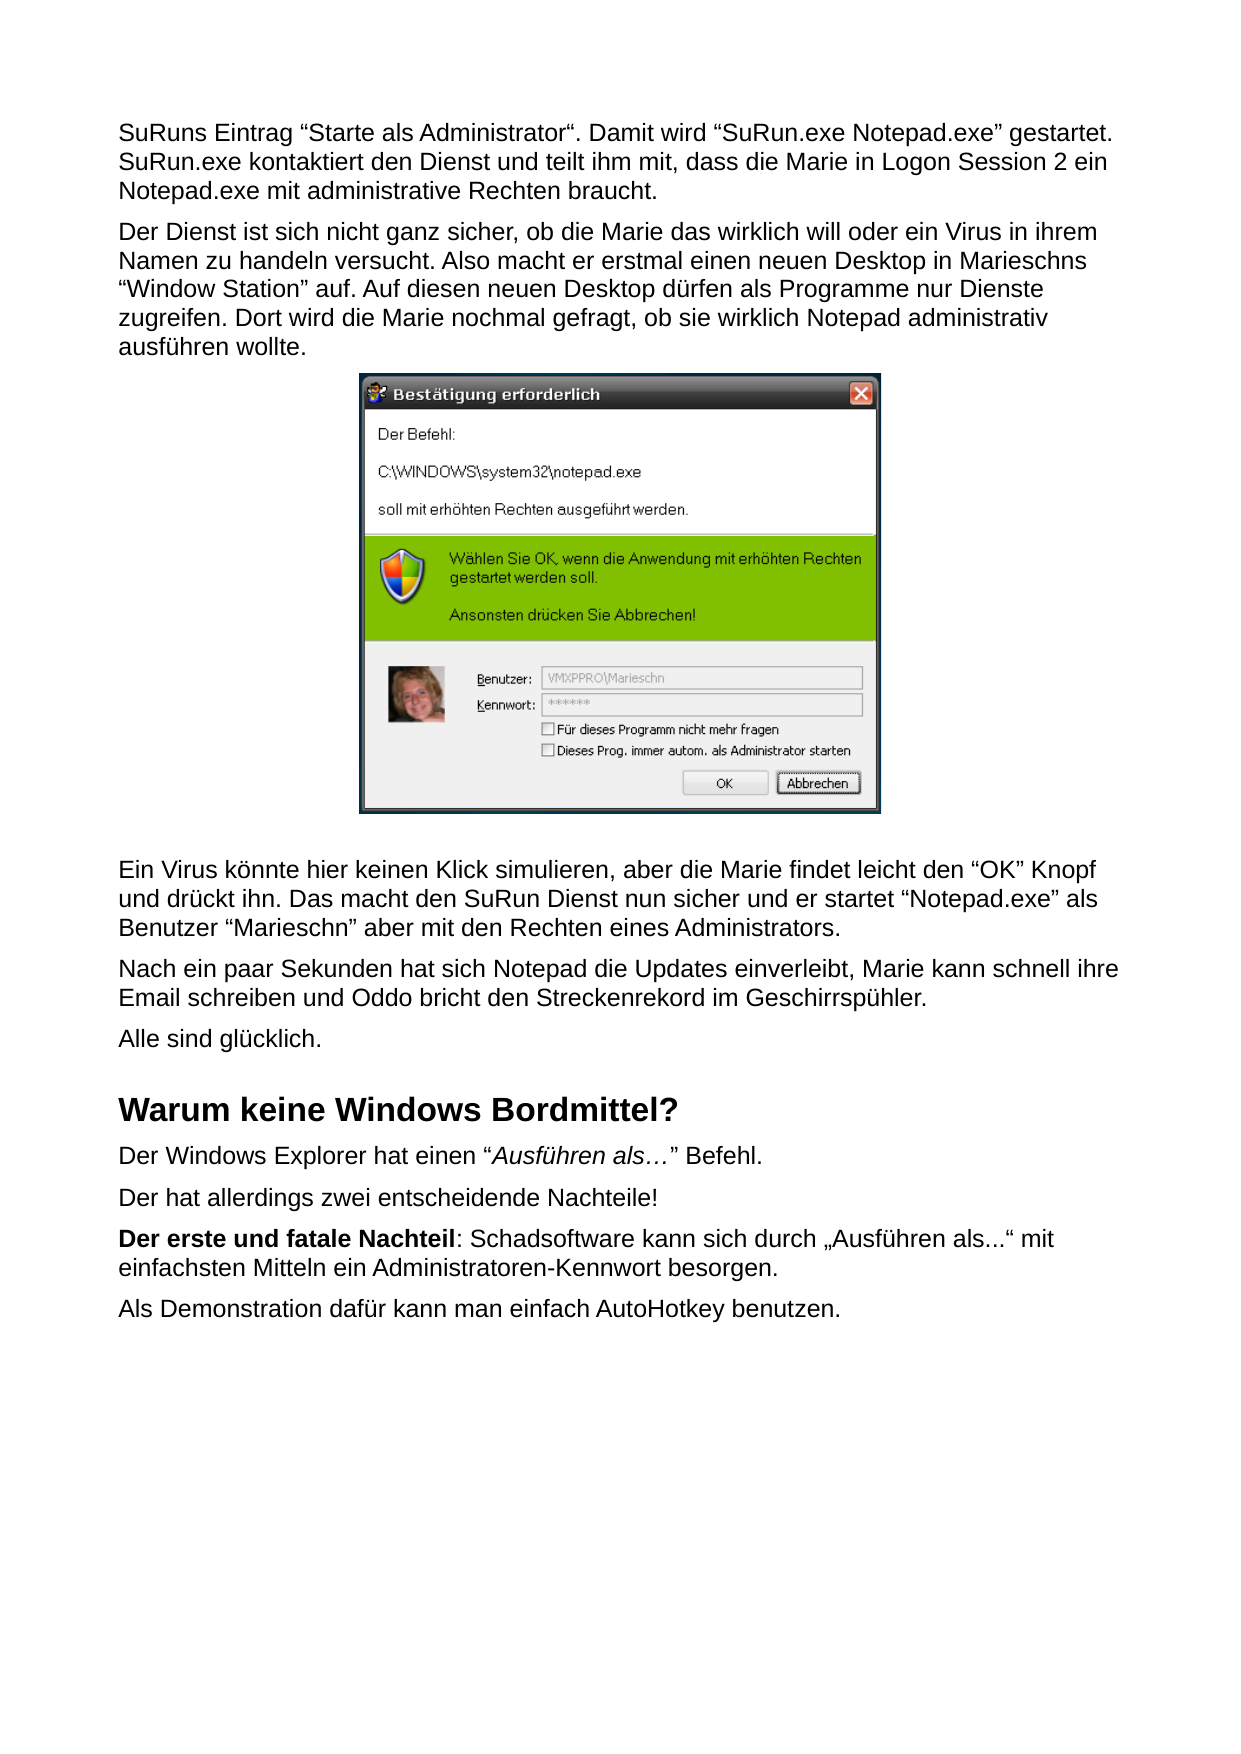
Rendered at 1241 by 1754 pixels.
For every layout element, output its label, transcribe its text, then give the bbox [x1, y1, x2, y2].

text Der Dienst ist sich nicht ganz sicher, ob die Marie das wirklich will oder ein Virus in ihrem Namen zu handeln versucht. Also macht er erstmal einen neuen Desktop in Marieschns “Window Station” auf. Auf diesen neuen Desktop dürfen als Programme nur Dienste zugreifen. Dort wird die Marie nochmal gefragt, ob sie wirklich Notepad administrativ ausführen wollte. [118, 217, 1122, 361]
text Als Demonstration dafür kann man einfach AutoHotkey benutzen. [118, 1294, 1122, 1322]
text Der hat allerdings zwei entscheidende Nachteile! [118, 1182, 1122, 1211]
picture [359, 373, 882, 814]
text SuRuns Eintrag “Starte als Administrator“. Damit wird “SuRun.exe Notepad.exe” gestartet. SuRun.exe kontaktiert den Dienst und teilt ihm mit, dass die Marie in Logon Session 2 ein Notepad.exe mit administrative Rechten braucht. [118, 118, 1122, 204]
text Alle sind glücklich. [118, 1024, 1122, 1053]
text Nach ein paar Sekunden hat sich Notepad die Updates einverleibt, Marie kann schnell ihre Email schreiben und Oddo bricht den Streckenrekord im Geschirrspühler. [118, 954, 1122, 1011]
text Der erste und fatale Nachteil: Schadsoftware kann sich durch „Ausführen als...“ mit einfachsten Mitteln ein Administratoren-Kennwort besorgen. [118, 1224, 1122, 1281]
text Der Windows Explorer hat einen “Ausführen als…” Befehl. [118, 1141, 1122, 1170]
text Ein Virus könnte hier keinen Klick simulieren, aber die Marie findet leicht den “OK” Knopf und drückt ihn. Das macht den SuRun Dienst nun sicher und er startet “Notepad.exe” als Benutzer “Marieschn” aber mit den Rechten eines Administrators. [118, 855, 1122, 941]
subtitle Warum keine Windows Bordmittel? [118, 1090, 1122, 1129]
